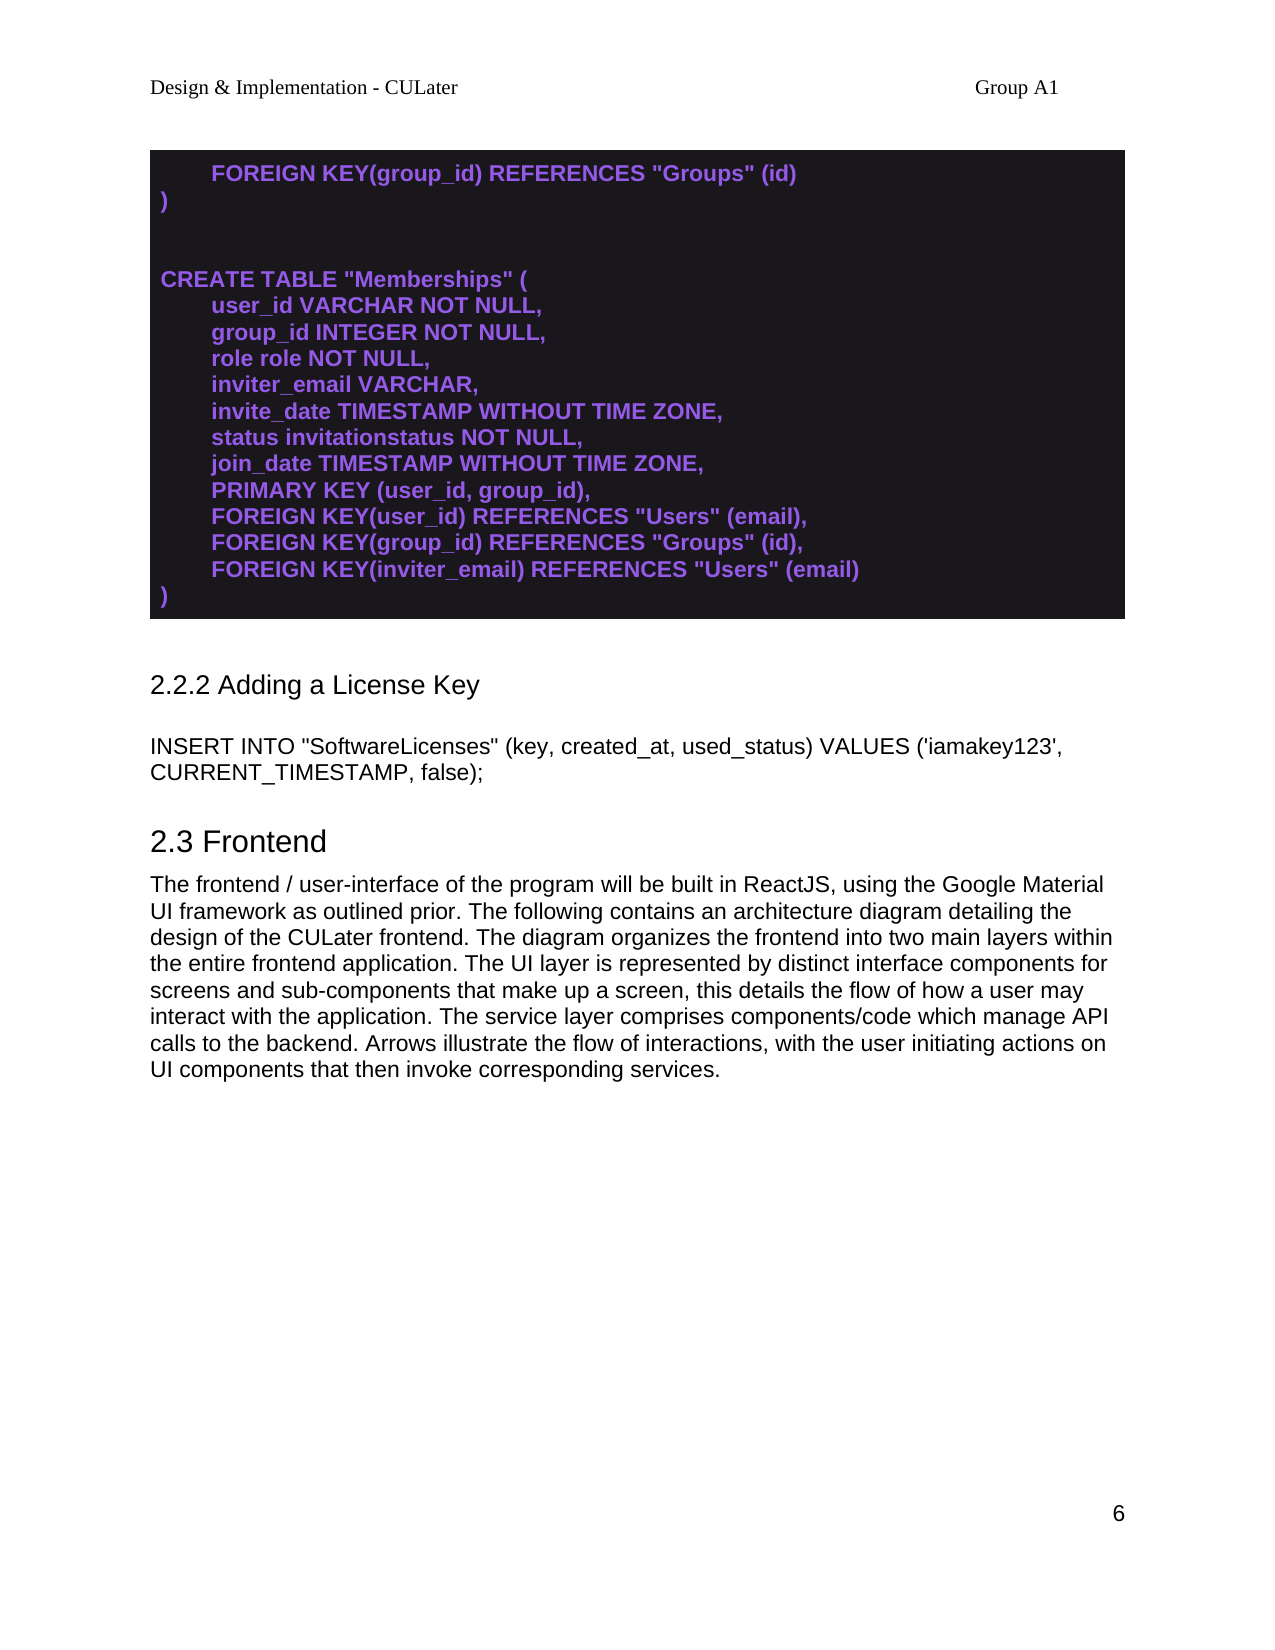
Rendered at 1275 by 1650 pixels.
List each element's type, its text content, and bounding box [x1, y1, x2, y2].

subtitle 2.2.2 Adding a License Key [150, 669, 1125, 700]
text INSERT INTO "SoftwareLicenses" (key, created_at, used_status) VALUES ('iamakey123', CURRENT_TIMESTAMP, false); [150, 733, 1125, 785]
table_header FOREIGN KEY(group_id) REFERENCES "Groups" (id) ) CREATE TABLE "Memberships" ( user_id VARCHAR NOT NULL, group_id INTEGER NOT NULL, role role NOT NULL, inviter_email VARCHAR, invite_date TIMESTAMP WITHOUT TIME ZONE, status invitationstatus NOT NULL, join_date TIMESTAMP WITHOUT TIME ZONE, PRIMARY KEY (user_id, group_id), FOREIGN KEY(user_id) REFERENCES "Users" (email), FOREIGN KEY(group_id) REFERENCES "Groups" (id), FOREIGN KEY(inviter_email) REFERENCES "Users" (email) ) [150, 150, 1125, 619]
text The frontend / user-interface of the program will be built in ReactJS, using the Google Material UI framework as outlined prior. The following contains an architecture diagram detailing the design of the CULater frontend. The diagram organizes the frontend into two main layers within the entire frontend application. The UI layer is represented by distinct interface components for screens and sub-components that make up a screen, this details the flow of how a user may interact with the application. The service layer comprises components/code which manage API calls to the backend. Arrows illustrate the flow of interactions, with the user initiating actions on UI components that then invoke corresponding services. [150, 871, 1125, 1082]
subtitle 2.3 Frontend [150, 823, 1125, 859]
